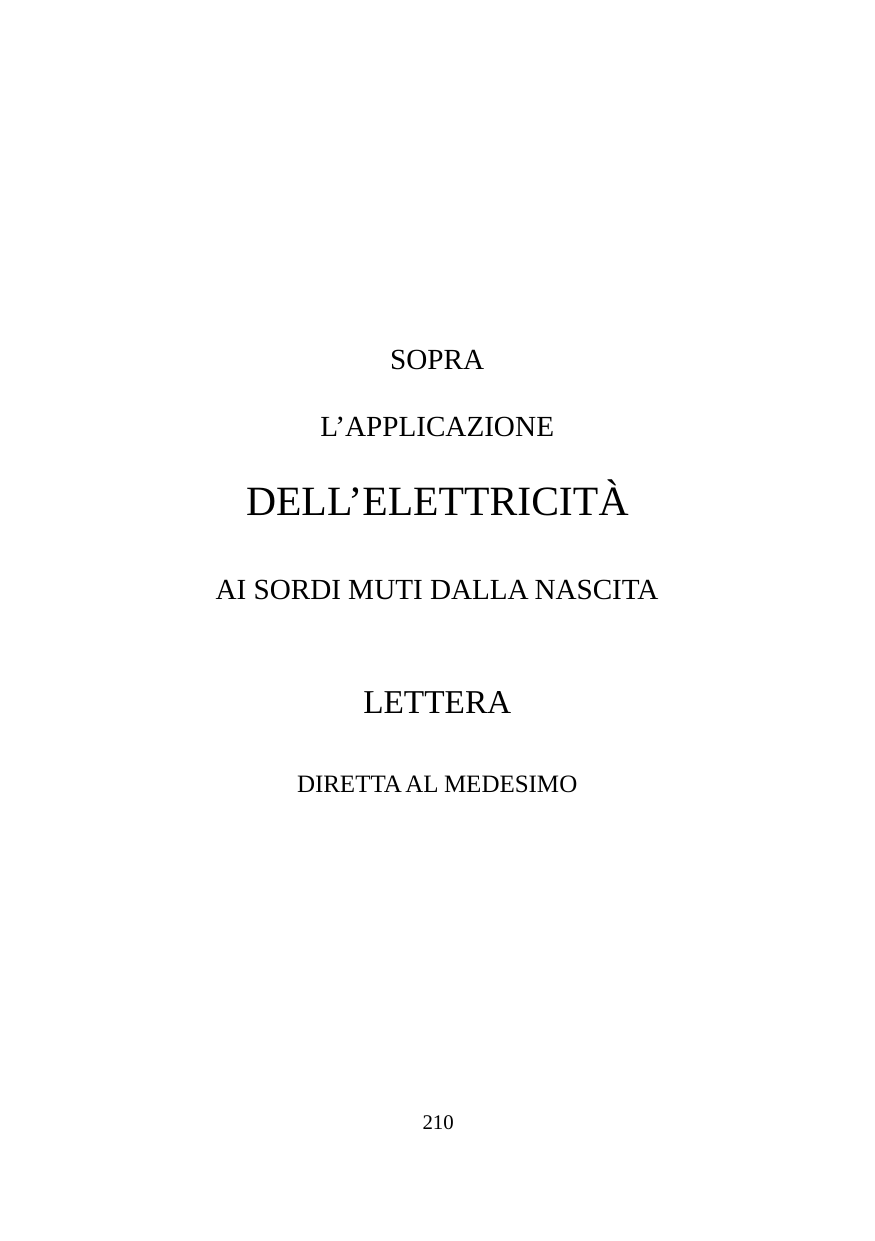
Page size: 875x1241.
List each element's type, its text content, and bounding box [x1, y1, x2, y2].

text LETTERA [106, 682, 768, 720]
text DIRETTA AL MEDESIMO [106, 769, 768, 798]
text AI SORDI MUTI DALLA NASCITA [106, 572, 768, 606]
text L’APPLICAZIONE [106, 409, 768, 443]
text DELL’ELETTRICITÀ [106, 477, 768, 524]
text SOPRA [106, 342, 768, 376]
